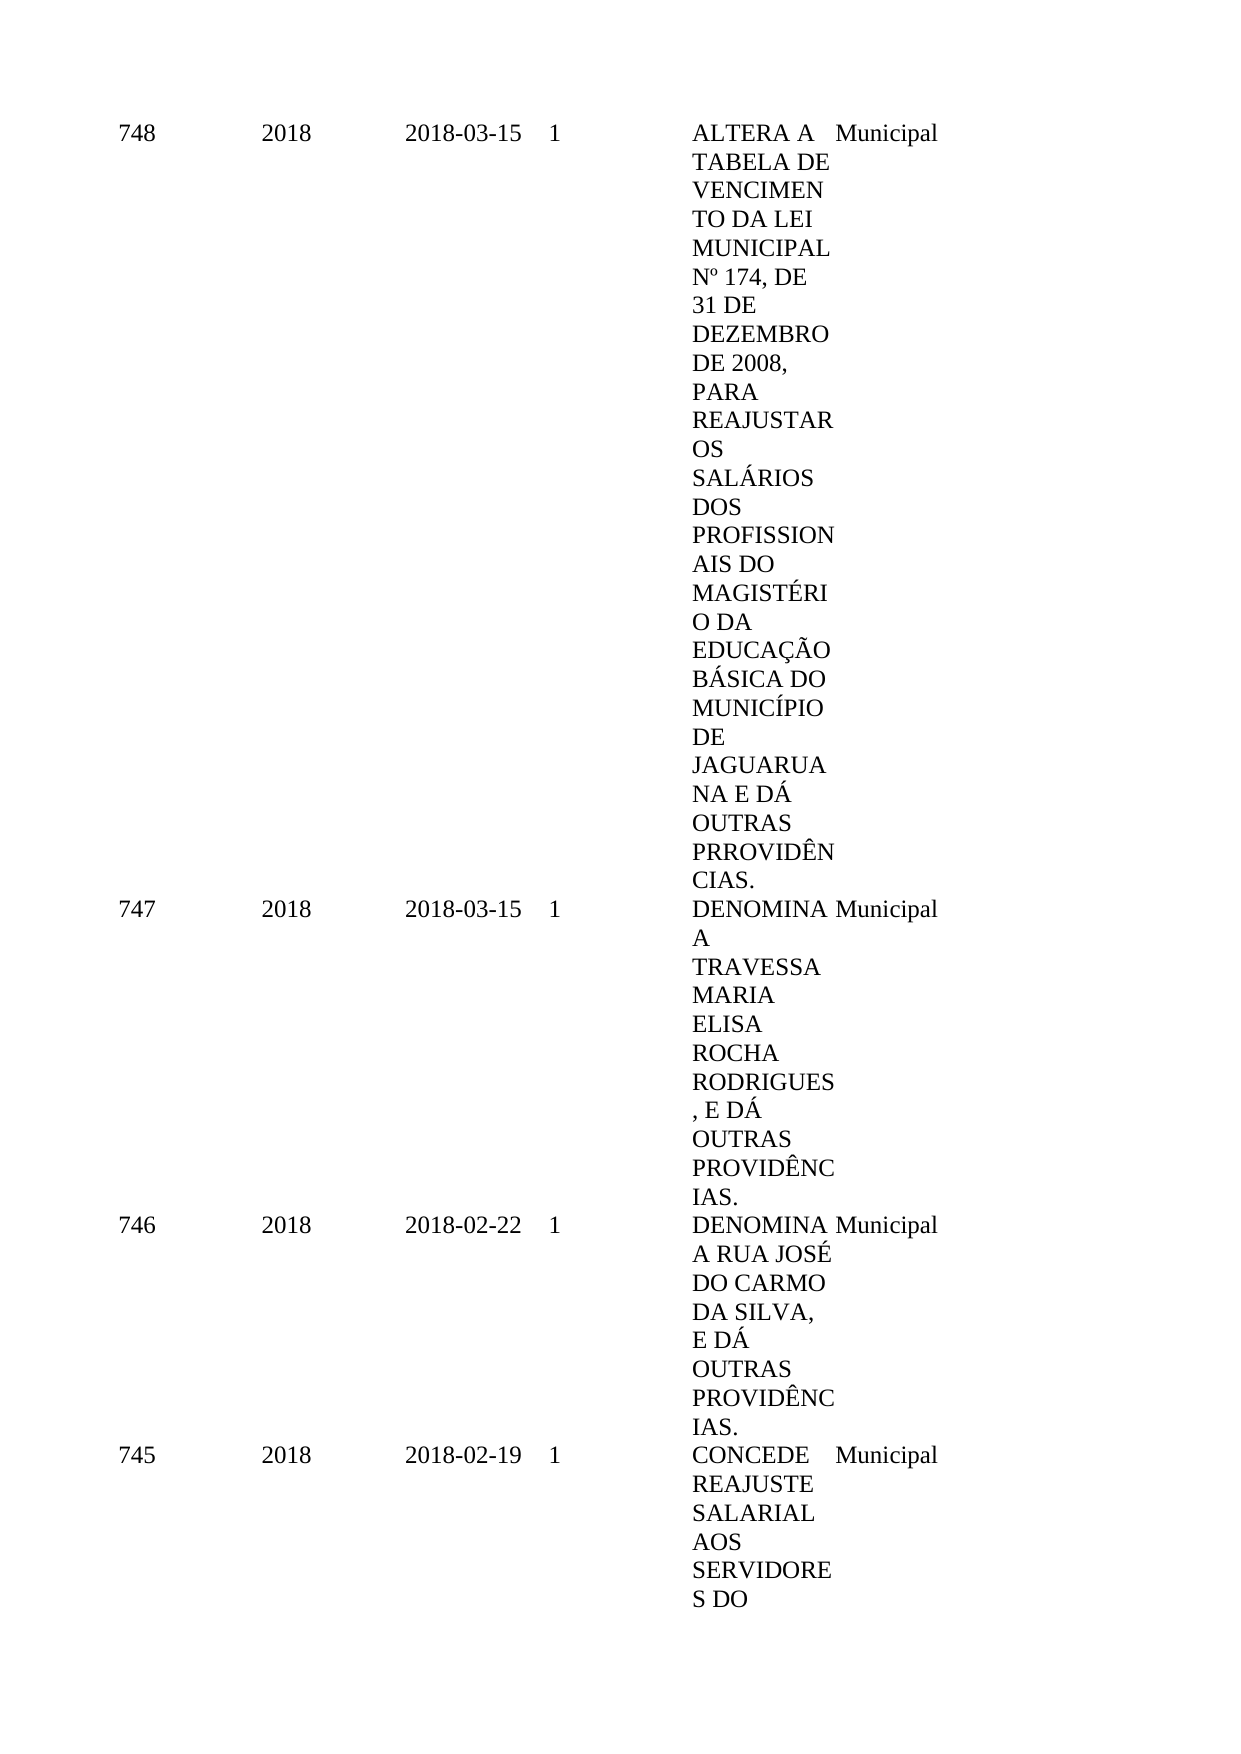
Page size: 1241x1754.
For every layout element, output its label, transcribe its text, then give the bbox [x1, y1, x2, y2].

table_cell [979, 1441, 1122, 1613]
table_cell [979, 894, 1122, 1211]
table_cell 745 [118, 1441, 261, 1613]
table_cell 1 [548, 1441, 692, 1613]
table_cell 1 [548, 1211, 692, 1441]
table_cell 2018 [261, 1441, 405, 1613]
table_cell CONCEDE REAJUSTE SALARIAL AOS SERVIDORES DO [692, 1441, 835, 1613]
table_cell ALTERA A TABELA DE VENCIMENTO DA LEI MUNICIPAL Nº 174, DE 31 DE DEZEMBRO DE 2008, PARA REAJUSTAR OS SALÁRIOS DOS PROFISSIONAIS DO MAGISTÉRIO DA EDUCAÇÃO BÁSICA DO MUNICÍPIO DE JAGUARUANA E DÁ OUTRAS PRROVIDÊNCIAS. [692, 118, 835, 894]
table_cell Municipal [835, 1441, 979, 1613]
table_cell Municipal [835, 118, 979, 894]
table_cell 2018-03-15 [405, 118, 548, 894]
table_cell 2018-03-15 [405, 894, 548, 1211]
table_cell 2018-02-19 [405, 1441, 548, 1613]
table_cell 1 [548, 118, 692, 894]
table_cell 746 [118, 1211, 261, 1441]
table_cell [979, 118, 1122, 894]
table_cell 2018-02-22 [405, 1211, 548, 1441]
table_cell Municipal [835, 894, 979, 1211]
table_cell 2018 [261, 1211, 405, 1441]
table_cell 747 [118, 894, 261, 1211]
table_cell 1 [548, 894, 692, 1211]
table_cell DENOMINA A TRAVESSA MARIA ELISA ROCHA RODRIGUES, E DÁ OUTRAS PROVIDÊNCIAS. [692, 894, 835, 1211]
table_cell DENOMINA A RUA JOSÉ DO CARMO DA SILVA, E DÁ OUTRAS PROVIDÊNCIAS. [692, 1211, 835, 1441]
table_cell 2018 [261, 118, 405, 894]
table_cell 748 [118, 118, 261, 894]
table_cell [979, 1211, 1122, 1441]
table_cell Municipal [835, 1211, 979, 1441]
table_cell 2018 [261, 894, 405, 1211]
